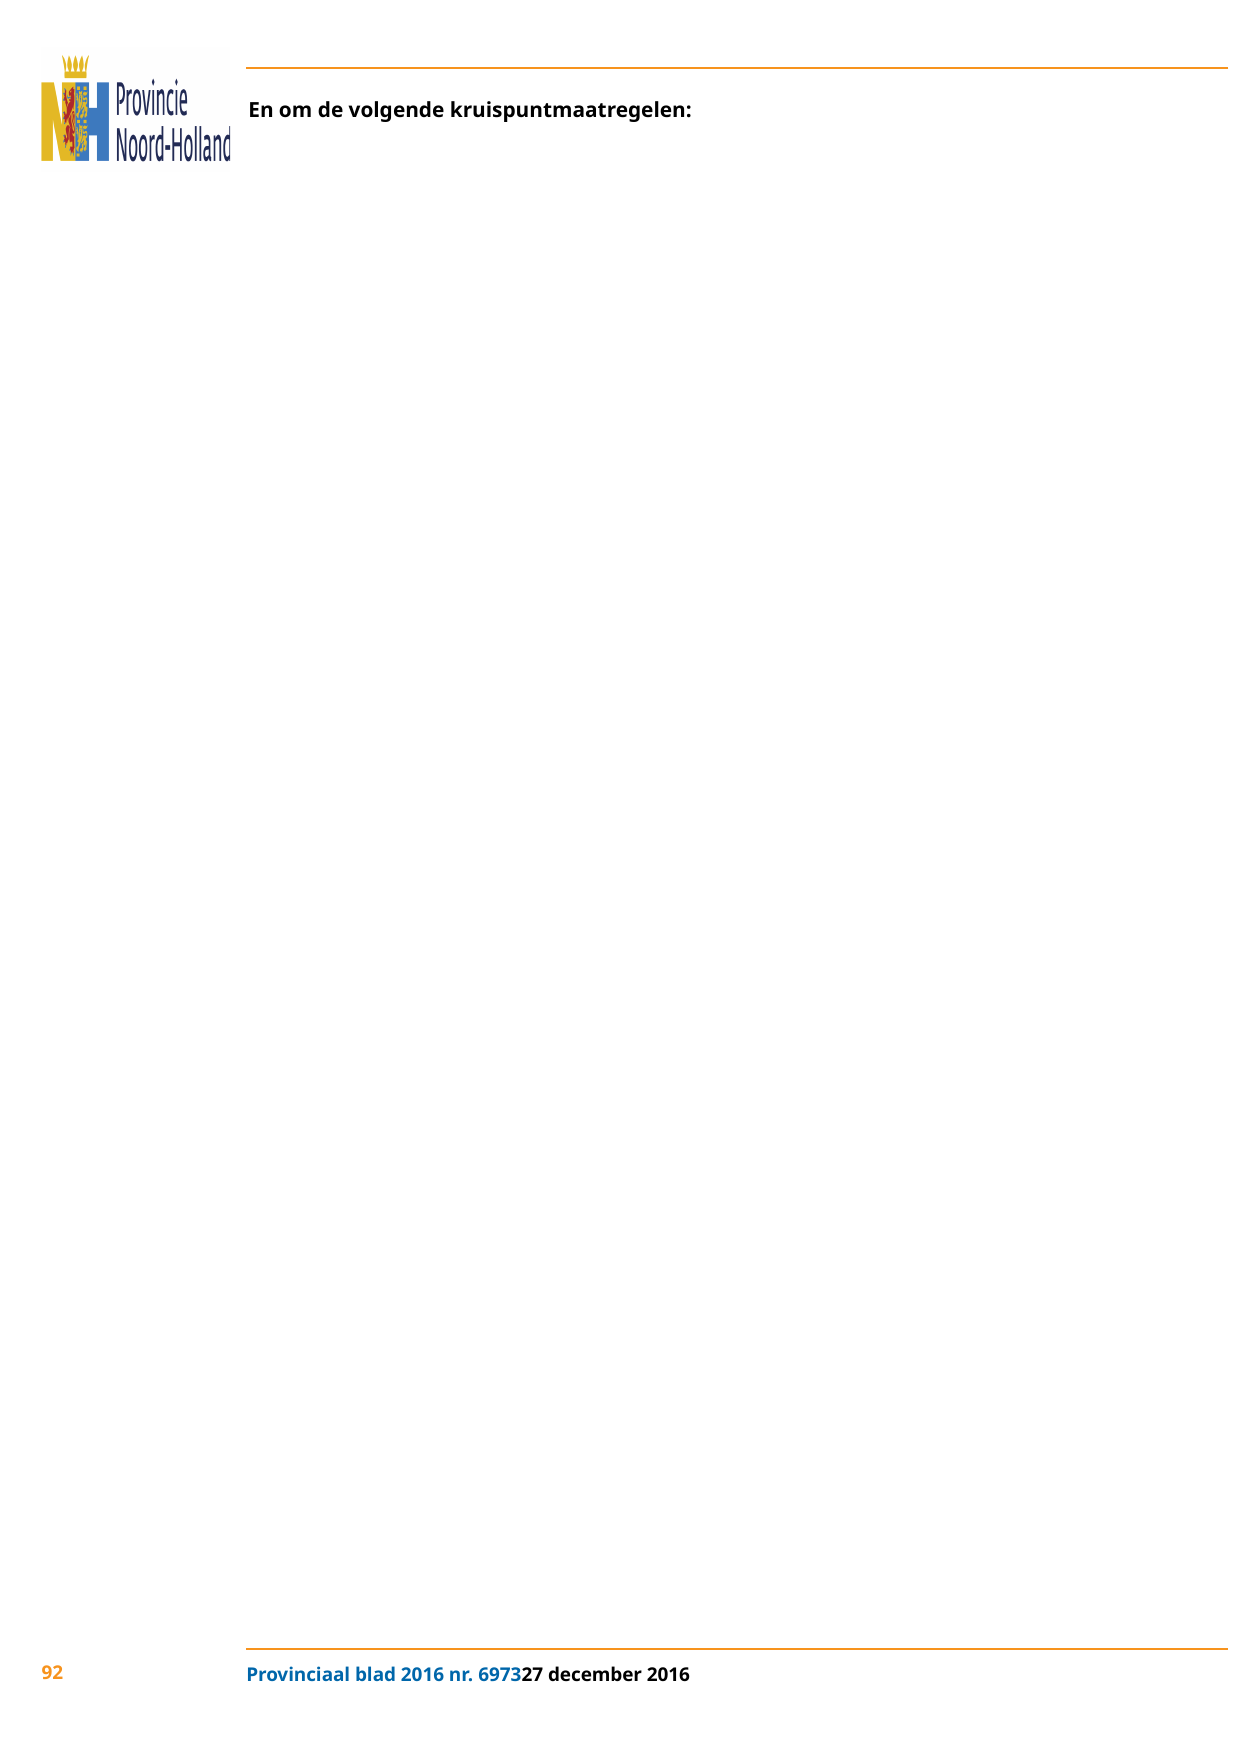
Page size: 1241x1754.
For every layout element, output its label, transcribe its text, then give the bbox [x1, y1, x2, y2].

text En om de volgende kruispuntmaatregelen: [248, 95, 1152, 123]
picture [41, 47, 231, 172]
